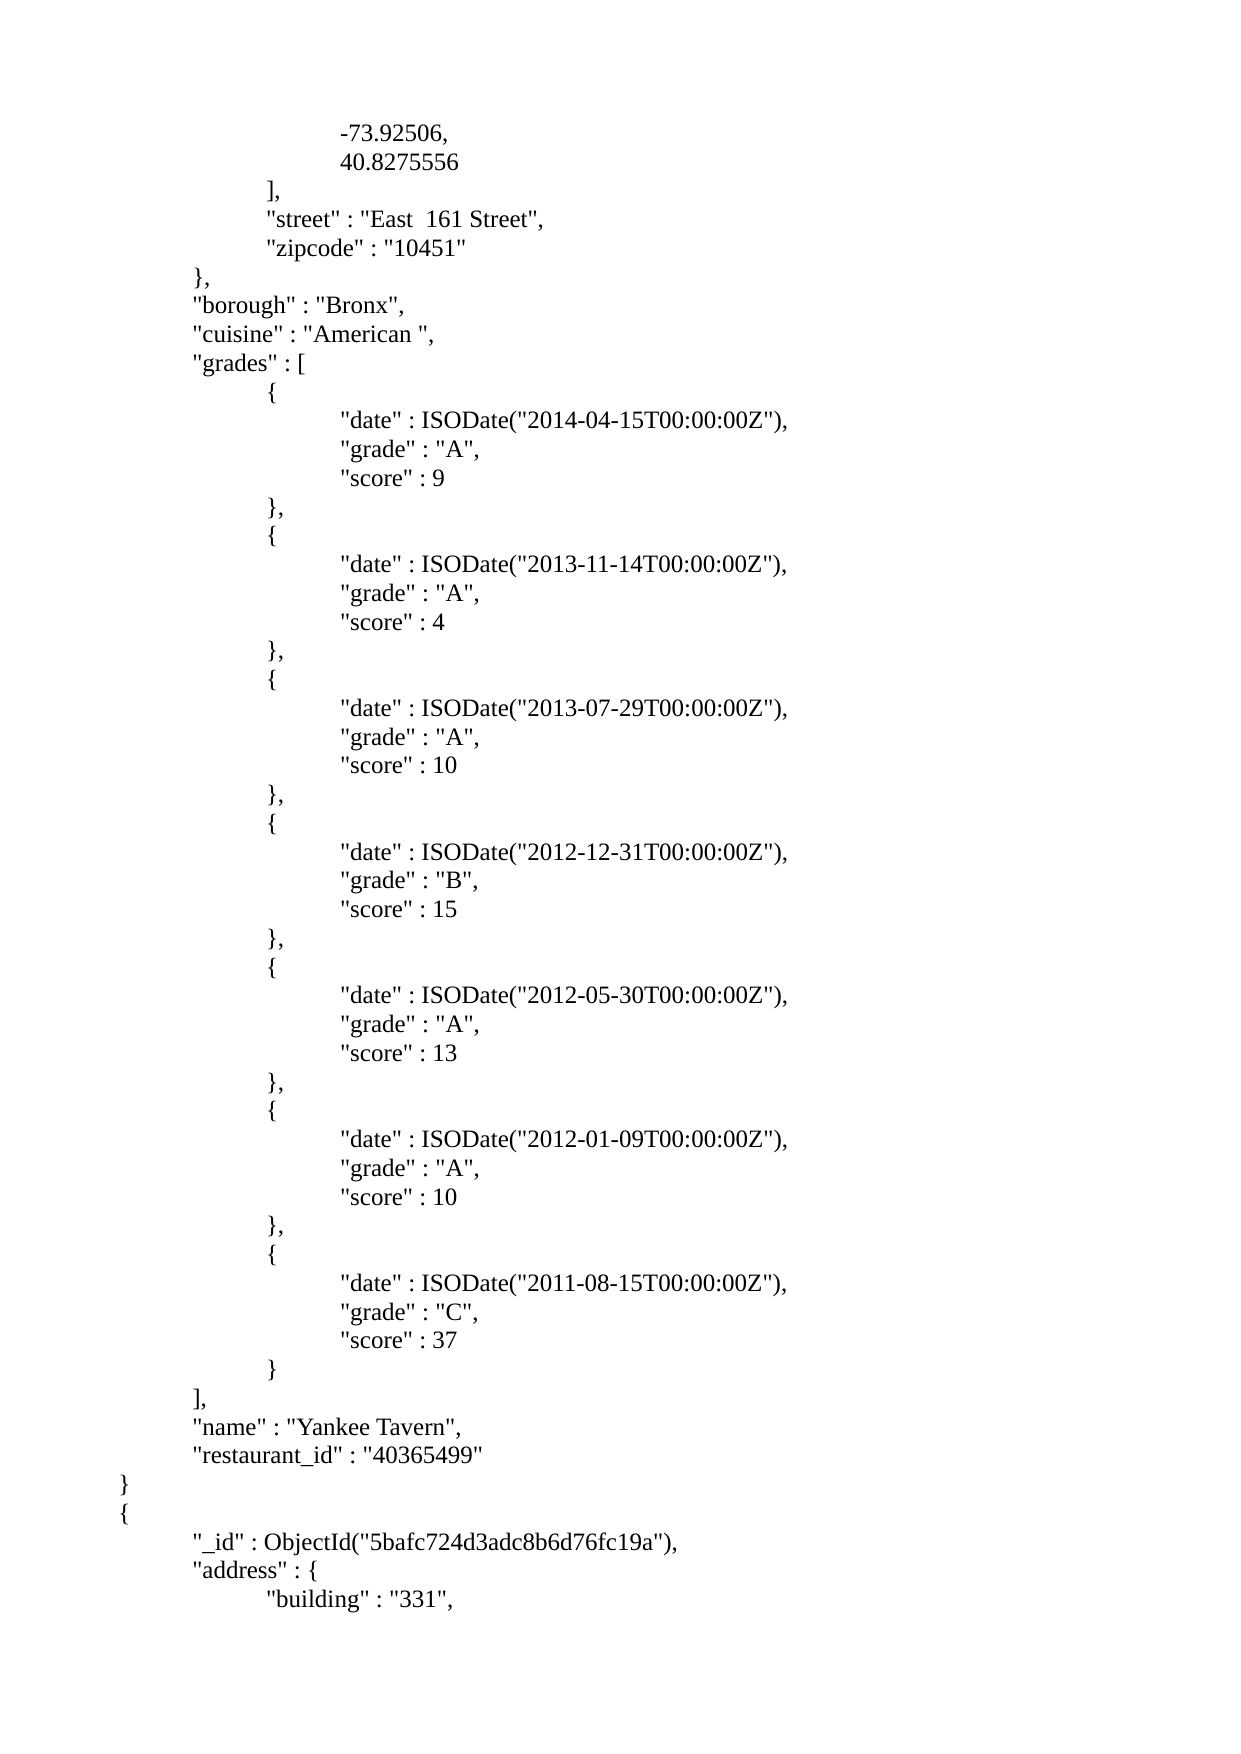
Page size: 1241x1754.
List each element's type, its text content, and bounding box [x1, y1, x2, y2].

text "building" : "331", [118, 1584, 1122, 1613]
text "grade" : "A", [118, 1009, 1122, 1038]
text { [118, 377, 1122, 406]
text "date" : ISODate("2012-05-30T00:00:00Z"), [118, 981, 1122, 1009]
text "name" : "Yankee Tavern", [118, 1412, 1122, 1441]
text "grade" : "A", [118, 1153, 1122, 1182]
text "address" : { [118, 1556, 1122, 1584]
text } [118, 1469, 1122, 1498]
text "score" : 15 [118, 894, 1122, 923]
text "score" : 10 [118, 751, 1122, 779]
text { [118, 808, 1122, 837]
text "date" : ISODate("2014-04-15T00:00:00Z"), [118, 406, 1122, 434]
text ], [118, 176, 1122, 204]
text "borough" : "Bronx", [118, 291, 1122, 319]
text "street" : "East 161 Street", [118, 204, 1122, 233]
text "score" : 9 [118, 463, 1122, 492]
text "grade" : "A", [118, 722, 1122, 751]
text "date" : ISODate("2013-11-14T00:00:00Z"), [118, 549, 1122, 578]
text "score" : 13 [118, 1038, 1122, 1067]
text "score" : 4 [118, 607, 1122, 636]
text "restaurant_id" : "40365499" [118, 1441, 1122, 1469]
text { [118, 952, 1122, 981]
text "score" : 37 [118, 1326, 1122, 1354]
text "grade" : "A", [118, 578, 1122, 607]
text "grades" : [ [118, 348, 1122, 377]
text -73.92506, [118, 118, 1122, 147]
text { [118, 1498, 1122, 1527]
text "date" : ISODate("2013-07-29T00:00:00Z"), [118, 693, 1122, 722]
text }, [118, 923, 1122, 952]
text }, [118, 779, 1122, 808]
text "grade" : "C", [118, 1297, 1122, 1326]
text 40.8275556 [118, 147, 1122, 176]
text "cuisine" : "American ", [118, 319, 1122, 348]
text "_id" : ObjectId("5bafc724d3adc8b6d76fc19a"), [118, 1527, 1122, 1556]
text "date" : ISODate("2012-01-09T00:00:00Z"), [118, 1124, 1122, 1153]
text }, [118, 262, 1122, 291]
text ], [118, 1383, 1122, 1412]
text }, [118, 1211, 1122, 1239]
text "grade" : "B", [118, 866, 1122, 894]
text "grade" : "A", [118, 434, 1122, 463]
text { [118, 521, 1122, 549]
text "date" : ISODate("2011-08-15T00:00:00Z"), [118, 1268, 1122, 1297]
text "score" : 10 [118, 1182, 1122, 1211]
text "zipcode" : "10451" [118, 233, 1122, 262]
text { [118, 1096, 1122, 1124]
text }, [118, 636, 1122, 664]
text } [118, 1354, 1122, 1383]
text { [118, 1239, 1122, 1268]
text }, [118, 492, 1122, 521]
text }, [118, 1067, 1122, 1096]
text "date" : ISODate("2012-12-31T00:00:00Z"), [118, 837, 1122, 866]
text { [118, 664, 1122, 693]
